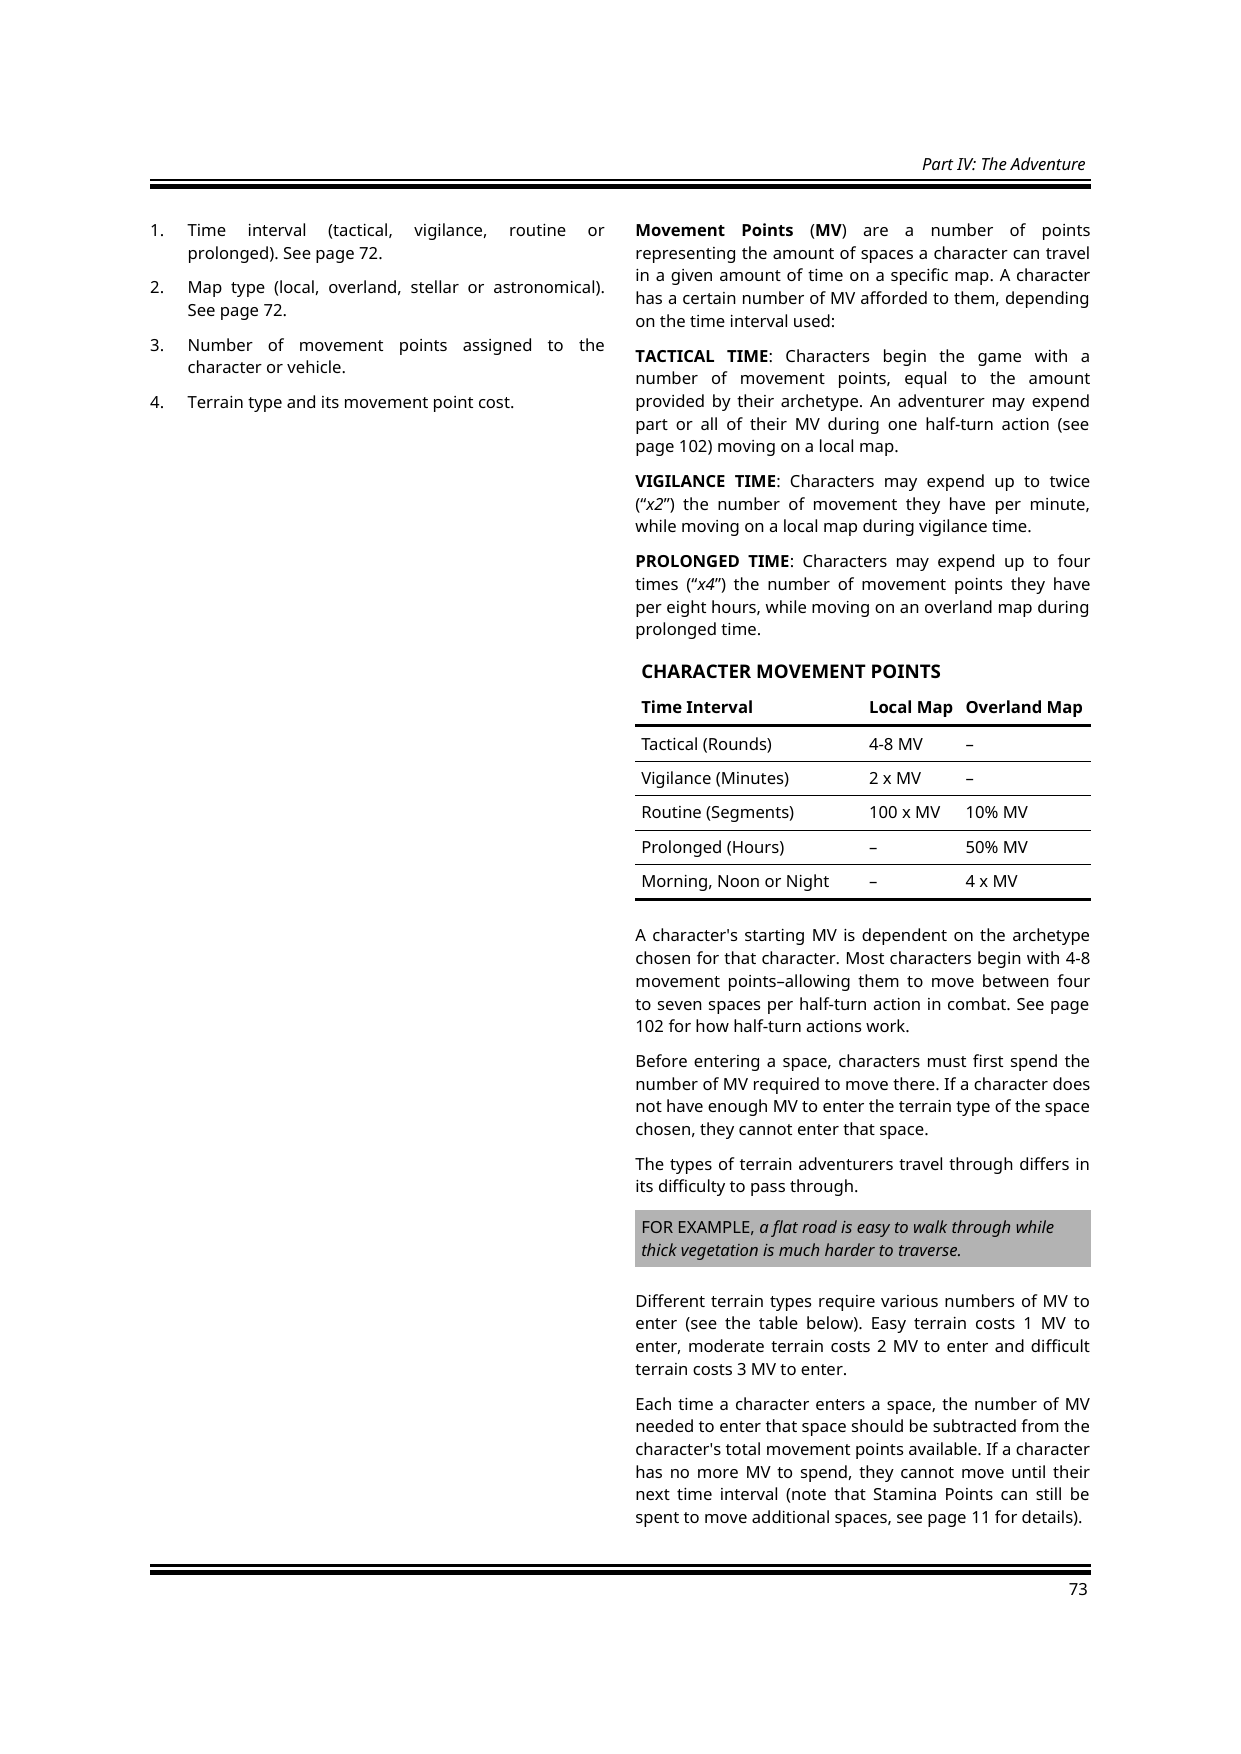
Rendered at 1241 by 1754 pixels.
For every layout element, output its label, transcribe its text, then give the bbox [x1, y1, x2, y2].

list Number of movement points assigned to the character or vehicle. [150, 333, 605, 379]
text PROLONGED TIME: Characters may expend up to four times (“x4”) the number of movement points they have per eight hours, while moving on an overland map during prolonged time. [635, 550, 1091, 641]
text TACTICAL TIME: Characters begin the game with a number of movement points, equal to the amount provided by their archetype. An adventurer may expend part or all of their MV during one half-turn action (see page 75) moving on a local map. [635, 344, 1091, 458]
table_cell – [863, 865, 959, 898]
table_cell 4 x MV [960, 865, 1091, 898]
table_cell 2 x MV [863, 762, 959, 795]
table_header FOR EXAMPLE, a flat road is easy to walk through while thick vegetation is much harder to traverse. [635, 1210, 1091, 1267]
table_cell Time Interval [635, 690, 863, 724]
table_cell Tactical (Rounds) [635, 727, 863, 761]
text Different terrain types require various numbers of MV to enter (see the table below). Easy terrain costs 1 MV to enter, moderate terrain costs 2 MV to enter and difficult terrain costs 3 MV to enter. [635, 1267, 1091, 1380]
table_cell 50% MV [960, 831, 1091, 864]
table_cell – [960, 762, 1091, 795]
text Each time a character enters a space, the number of MV needed to enter that space should be subtracted from the character's total movement points available. If a character has no more MV to spend, they cannot move until their next time interval (note that Stamina Points can still be spent to move additional spaces, see page 9 for details). [635, 1392, 1091, 1528]
table_cell 4-8 MV [863, 727, 959, 761]
list Map type (local, overland, stellar or astronomical). See page 51. [150, 276, 605, 321]
table_cell Morning, Noon or Night [635, 865, 863, 898]
text Before entering a space, characters must first spend the number of MV required to move there. If a character does not have enough MV to enter the terrain type of the space chosen, they cannot enter that space. [635, 1049, 1091, 1140]
list Terrain type and its movement point cost. [150, 391, 605, 413]
table_cell Vigilance (Minutes) [635, 762, 863, 795]
list Time interval (tactical, vigilance, routine or prolonged). See page 51. [150, 219, 605, 264]
table_cell – [960, 727, 1091, 761]
table_cell 100 x MV [863, 796, 959, 829]
table_cell Routine (Segments) [635, 796, 863, 829]
table_cell – [863, 831, 959, 864]
table_cell Prolonged (Hours) [635, 831, 863, 864]
table_cell 10% MV [960, 796, 1091, 829]
table_header Character Movement Points [635, 653, 1091, 689]
text VIGILANCE TIME: Characters may expend up to twice (“x2”) the number of movement they have per minute, while moving on a local map during vigilance time. [635, 470, 1091, 538]
text The types of terrain adventurers travel through differs in its difficulty to pass through. [635, 1152, 1091, 1198]
table_cell Local Map [863, 690, 959, 724]
text Movement Points (MV) are a number of points representing the amount of spaces a character can travel in a given amount of time on a specific map. A character has a certain number of MV afforded to them, depending on the time interval used: [635, 219, 1091, 332]
table_cell Overland Map [960, 690, 1091, 724]
text A character's starting MV is dependent on the archetype chosen for that character. Most characters begin with 4-8 movement points–allowing them to move between four to seven spaces per half-turn action in combat. See page 75 for how half-turn actions work. [635, 901, 1091, 1037]
